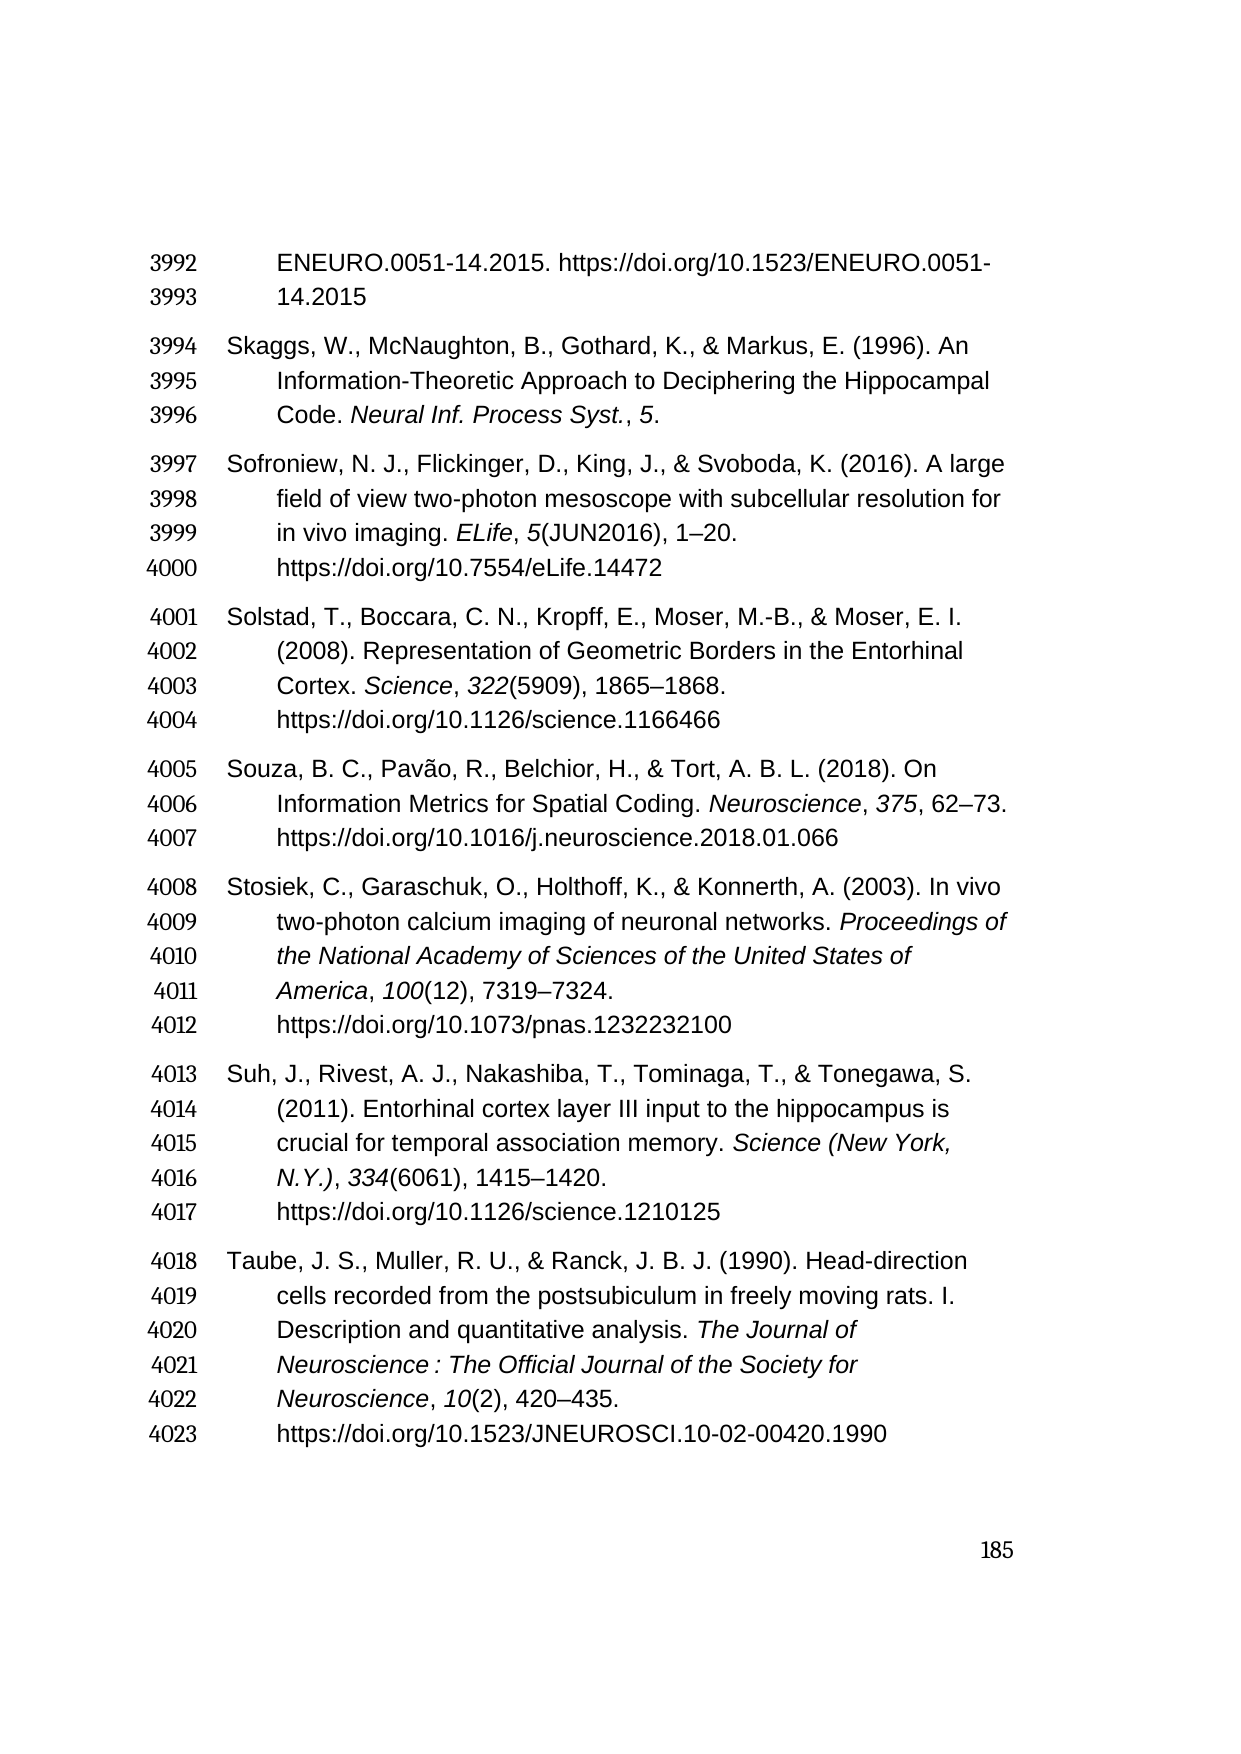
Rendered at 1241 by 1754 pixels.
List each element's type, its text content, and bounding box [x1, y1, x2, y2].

text ENEURO.0051-14.2015. https://doi.org/10.1523/ENEURO.0051-14.2015 [226, 248, 1014, 311]
text Sofroniew, N. J., Flickinger, D., King, J., & Svoboda, K. (2016). A large field of view two-photon mesoscope with subcellular resolution for in vivo imaging. ELife, 5(JUN2016), 1–20. https://doi.org/10.7554/eLife.14472 [226, 449, 1014, 581]
text Solstad, T., Boccara, C. N., Kropff, E., Moser, M.-B., & Moser, E. I. (2008). Representation of Geometric Borders in the Entorhinal Cortex. Science, 322(5909), 1865–1868. https://doi.org/10.1126/science.1166466 [226, 602, 1014, 734]
text Suh, J., Rivest, A. J., Nakashiba, T., Tominaga, T., & Tonegawa, S. (2011). Entorhinal cortex layer III input to the hippocampus is crucial for temporal association memory. Science (New York, N.Y.), 334(6061), 1415–1420. https://doi.org/10.1126/science.1210125 [226, 1059, 1014, 1226]
text Skaggs, W., McNaughton, B., Gothard, K., & Markus, E. (1996). An Information-Theoretic Approach to Deciphering the Hippocampal Code. Neural Inf. Process Syst., 5. [226, 331, 1014, 429]
text Souza, B. C., Pavão, R., Belchior, H., & Tort, A. B. L. (2018). On Information Metrics for Spatial Coding. Neuroscience, 375, 62–73. https://doi.org/10.1016/j.neuroscience.2018.01.066 [226, 754, 1014, 852]
text Stosiek, C., Garaschuk, O., Holthoff, K., & Konnerth, A. (2003). In vivo two-photon calcium imaging of neuronal networks. Proceedings of the National Academy of Sciences of the United States of America, 100(12), 7319–7324. https://doi.org/10.1073/pnas.1232232100 [226, 872, 1014, 1039]
text Taube, J. S., Muller, R. U., & Ranck, J. B. J. (1990). Head-direction cells recorded from the postsubiculum in freely moving rats. I. Description and quantitative analysis. The Journal of Neuroscience : The Official Journal of the Society for Neuroscience, 10(2), 420–435. https://doi.org/10.1523/JNEUROSCI.10-02-00420.1990 [226, 1246, 1014, 1447]
